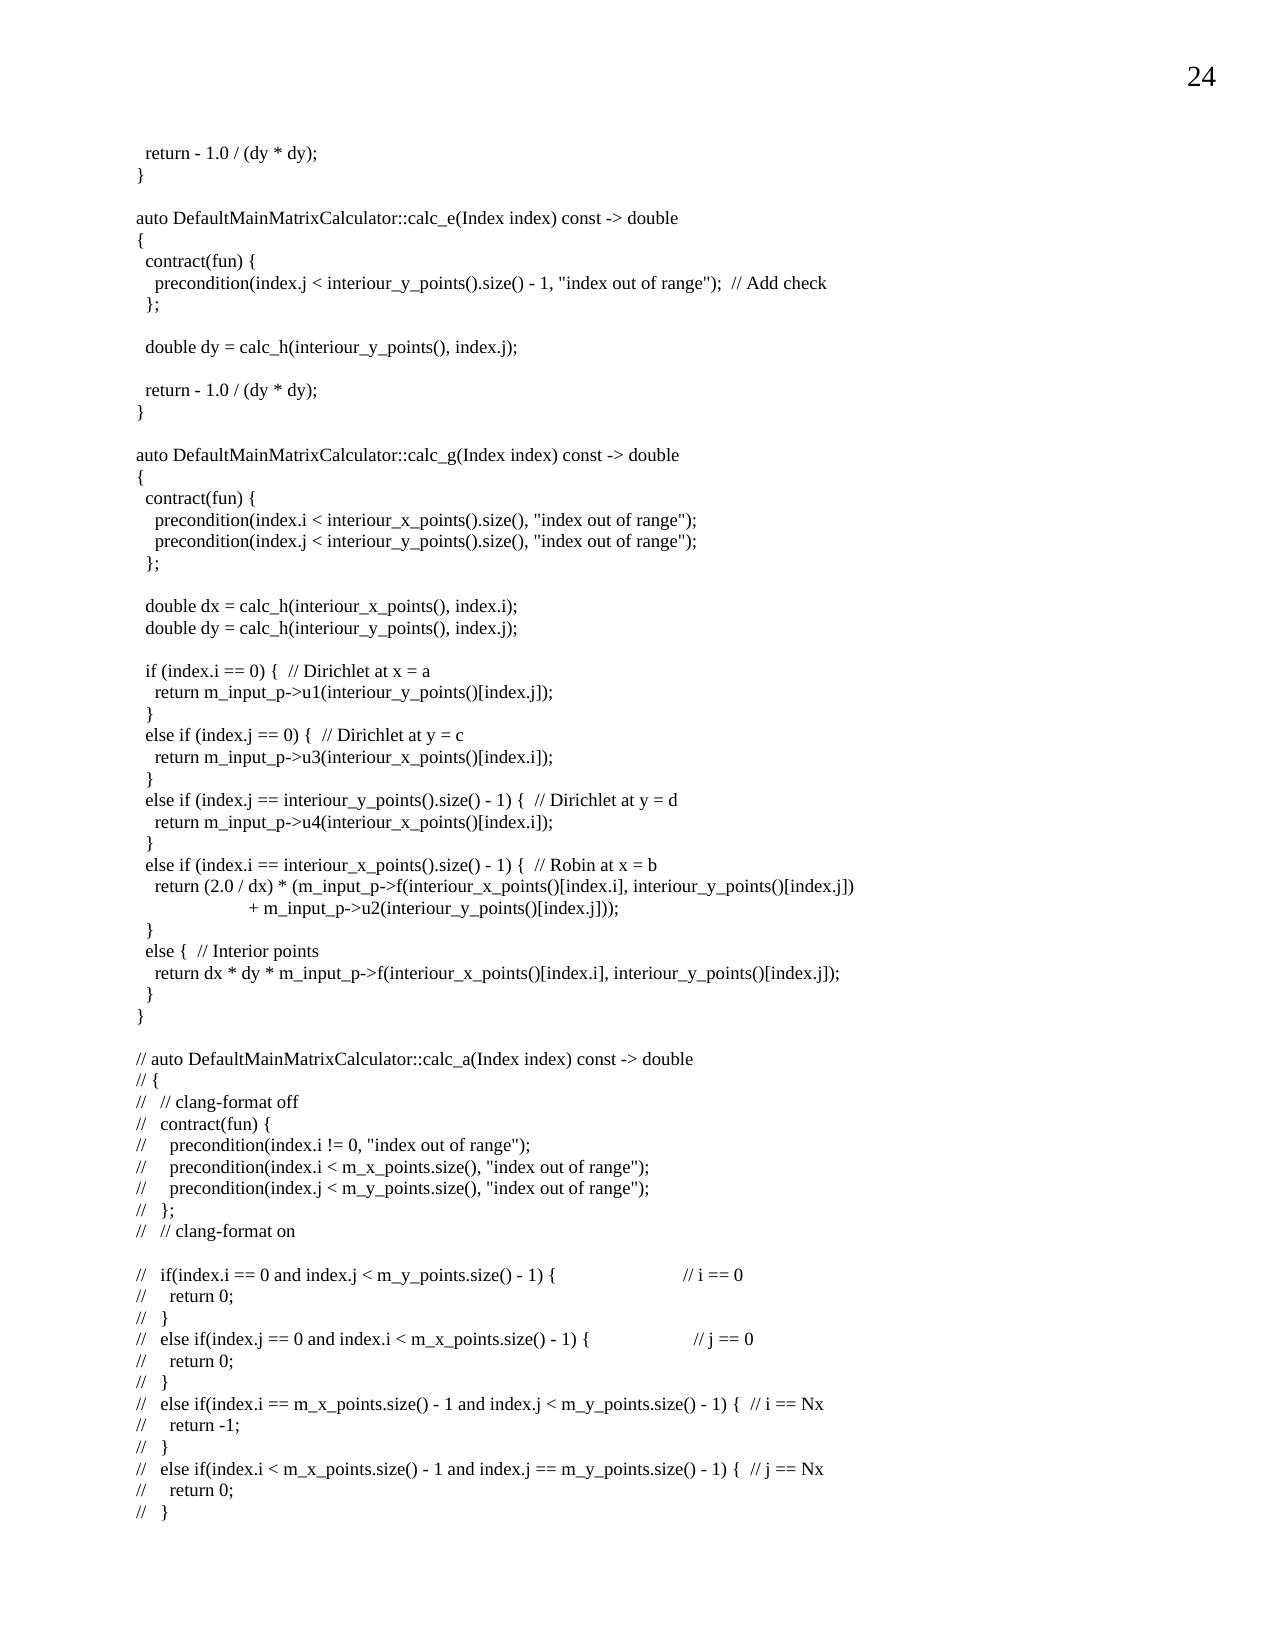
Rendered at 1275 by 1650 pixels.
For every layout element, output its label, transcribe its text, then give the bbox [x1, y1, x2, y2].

text }; [133, 293, 1214, 315]
text if (index.i == 0) { // Dirichlet at x = a [133, 660, 1214, 681]
text // precondition(index.i < m_x_points.size(), "index out of range"); [133, 1156, 1214, 1177]
text // return -1; [133, 1414, 1214, 1436]
text // if(index.i == 0 and index.j < m_y_points.size() - 1) { // i == 0 [133, 1263, 1214, 1285]
text // else if(index.j == 0 and index.i < m_x_points.size() - 1) { // j == 0 [133, 1328, 1214, 1350]
text double dy = calc_h(interiour_y_points(), index.j); [133, 617, 1214, 638]
text return (2.0 / dx) * (m_input_p->f(interiour_x_points()[index.i], interiour_y_points()[index.j]) [133, 875, 1214, 897]
text } [133, 983, 1214, 1005]
text // } [133, 1501, 1214, 1522]
text return m_input_p->u1(interiour_y_points()[index.j]); [133, 681, 1214, 703]
text // } [133, 1436, 1214, 1457]
text // return 0; [133, 1479, 1214, 1501]
text // { [133, 1069, 1214, 1091]
text } [133, 767, 1214, 789]
text // // clang-format off [133, 1091, 1214, 1112]
text // }; [133, 1199, 1214, 1220]
text else if (index.j == 0) { // Dirichlet at y = c [133, 724, 1214, 746]
text precondition(index.j < interiour_y_points().size(), "index out of range"); [133, 530, 1214, 552]
text // return 0; [133, 1350, 1214, 1371]
text // contract(fun) { [133, 1112, 1214, 1134]
text } [133, 832, 1214, 854]
text precondition(index.i < interiour_x_points().size(), "index out of range"); [133, 509, 1214, 530]
text // // clang-format on [133, 1220, 1214, 1242]
text contract(fun) { [133, 250, 1214, 272]
text return dx * dy * m_input_p->f(interiour_x_points()[index.i], interiour_y_points()[index.j]); [133, 962, 1214, 983]
text { [133, 228, 1214, 250]
text return - 1.0 / (dy * dy); [133, 142, 1214, 164]
text return m_input_p->u3(interiour_x_points()[index.i]); [133, 746, 1214, 767]
text auto DefaultMainMatrixCalculator::calc_g(Index index) const -> double [133, 444, 1214, 466]
text double dx = calc_h(interiour_x_points(), index.i); [133, 595, 1214, 617]
text // precondition(index.j < m_y_points.size(), "index out of range"); [133, 1177, 1214, 1199]
text double dy = calc_h(interiour_y_points(), index.j); [133, 336, 1214, 358]
text return - 1.0 / (dy * dy); [133, 379, 1214, 401]
text { [133, 466, 1214, 487]
text return m_input_p->u4(interiour_x_points()[index.i]); [133, 811, 1214, 832]
text else if (index.j == interiour_y_points().size() - 1) { // Dirichlet at y = d [133, 789, 1214, 811]
text else { // Interior points [133, 940, 1214, 962]
text // return 0; [133, 1285, 1214, 1307]
text }; [133, 552, 1214, 573]
text } [133, 164, 1214, 185]
text } [133, 1005, 1214, 1026]
text // } [133, 1307, 1214, 1328]
text precondition(index.j < interiour_y_points().size() - 1, "index out of range"); // Add check [133, 272, 1214, 293]
text // precondition(index.i != 0, "index out of range"); [133, 1134, 1214, 1156]
text // } [133, 1371, 1214, 1393]
text auto DefaultMainMatrixCalculator::calc_e(Index index) const -> double [133, 207, 1214, 228]
text } [133, 918, 1214, 940]
text // else if(index.i < m_x_points.size() - 1 and index.j == m_y_points.size() - 1) { // j == Nx [133, 1457, 1214, 1479]
text } [133, 703, 1214, 724]
text contract(fun) { [133, 487, 1214, 509]
text // else if(index.i == m_x_points.size() - 1 and index.j < m_y_points.size() - 1) { // i == Nx [133, 1393, 1214, 1414]
text } [133, 401, 1214, 422]
text + m_input_p->u2(interiour_y_points()[index.j])); [133, 897, 1214, 918]
text // auto DefaultMainMatrixCalculator::calc_a(Index index) const -> double [133, 1048, 1214, 1069]
text else if (index.i == interiour_x_points().size() - 1) { // Robin at x = b [133, 854, 1214, 875]
